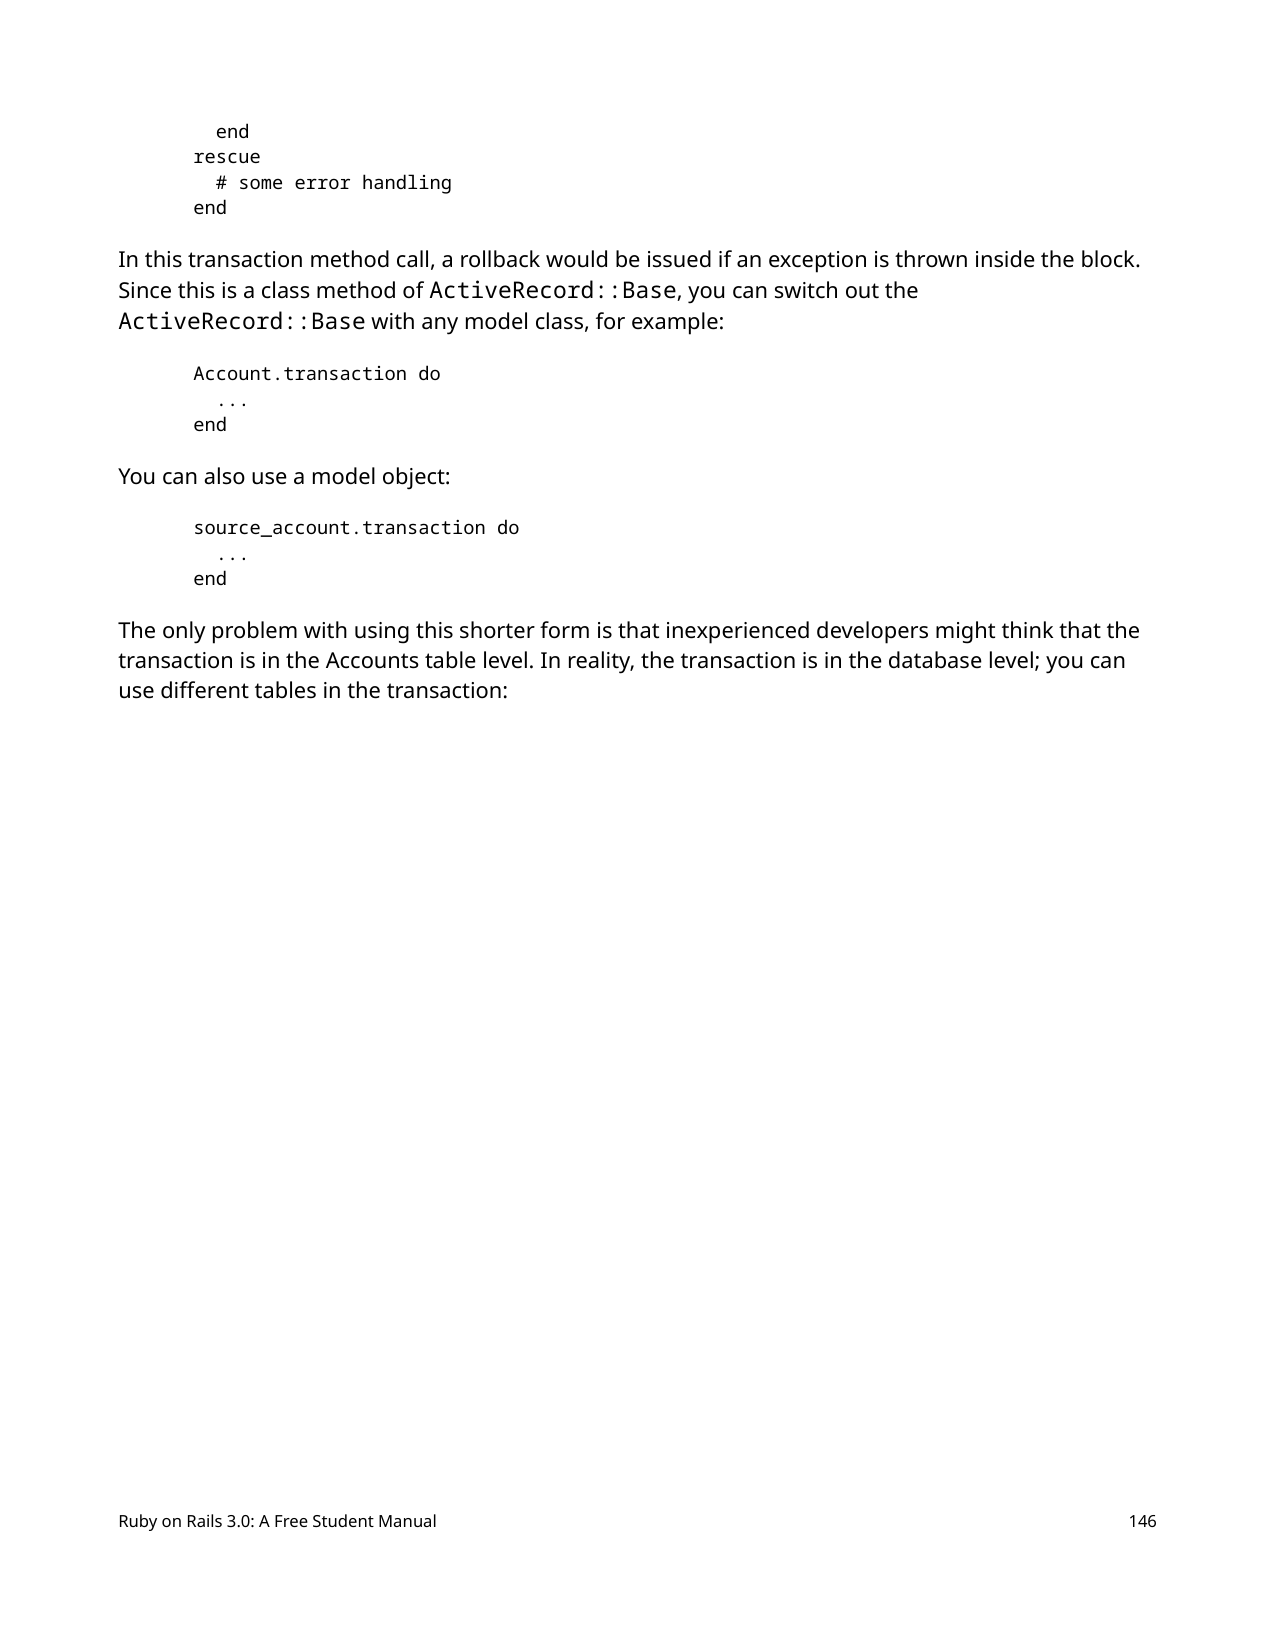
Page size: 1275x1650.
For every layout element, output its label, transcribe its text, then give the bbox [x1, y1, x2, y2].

text In this transaction method call, a rollback would be issued if an exception is thrown inside the block. Since this is a class method of ActiveRecord::Base, you can switch out the ActiveRecord::Base with any model class, for example: [118, 244, 1157, 336]
text end rescue # some error handling end [193, 118, 1157, 220]
text source_account.transaction do ... end [193, 515, 1157, 591]
text The only problem with using this shorter form is that inexperienced developers might think that the transaction is in the Accounts table level. In reality, the transaction is in the database level; you can use different tables in the transaction: [118, 615, 1157, 704]
text You can also use a model object: [118, 461, 1157, 491]
text Account.transaction do ... end [193, 360, 1157, 437]
